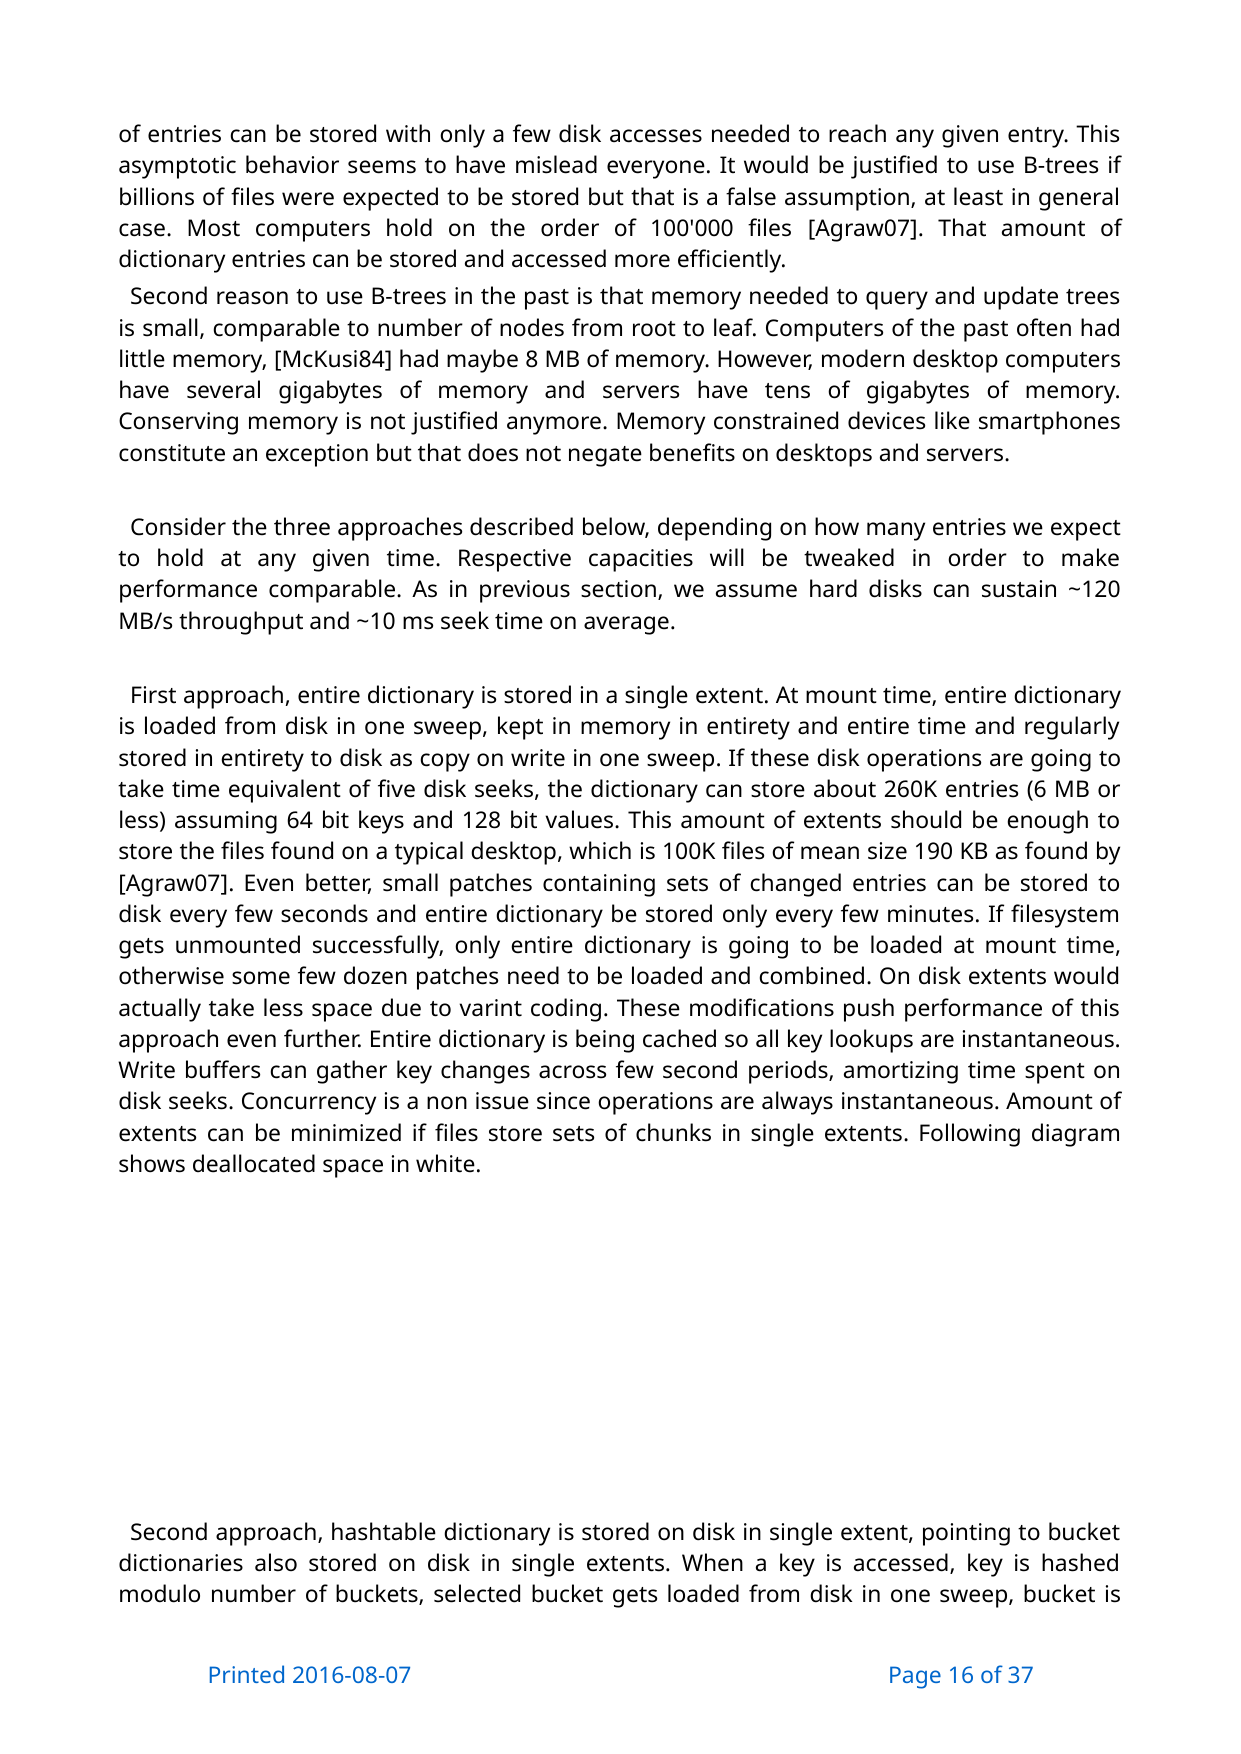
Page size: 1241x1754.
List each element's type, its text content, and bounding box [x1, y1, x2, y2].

text of entries can be stored with only a few disk accesses needed to reach any given entry. This asymptotic behavior seems to have mislead everyone. It would be justified to use B-trees if billions of files were expected to be stored but that is a false assumption, at least in general case. Most computers hold on the order of 100'000 files [Agraw07]. That amount of dictionary entries can be stored and accessed more efficiently. [118, 118, 1122, 274]
text Second approach, hashtable dictionary is stored on disk in single extent, pointing to bucket dictionaries also stored on disk in single extents. When a key is accessed, key is hashed modulo number of buckets, selected bucket gets loaded from disk in one sweep, bucket is [118, 1516, 1122, 1609]
text Second reason to use B-trees in the past is that memory needed to query and update trees is small, comparable to number of nodes from root to leaf. Computers of the past often had little memory, [McKusi84] had maybe 8 MB of memory. However, modern desktop computers have several gigabytes of memory and servers have tens of gigabytes of memory. Conserving memory is not justified anymore. Memory constrained devices like smartphones constitute an exception but that does not negate benefits on desktops and servers. [118, 280, 1122, 468]
text Consider the three approaches described below, depending on how many entries we expect to hold at any given time. Respective capacities will be tweaked in order to make performance comparable. As in previous section, we assume hard disks can sustain ~120 MB/s throughput and ~10 ms seek time on average. [118, 511, 1122, 636]
text First approach, entire dictionary is stored in a single extent. At mount time, entire dictionary is loaded from disk in one sweep, kept in memory in entirety and entire time and regularly stored in entirety to disk as copy on write in one sweep. If these disk operations are going to take time equivalent of five disk seeks, the dictionary can store about 260K entries (6 MB or less) assuming 64 bit keys and 128 bit values. This amount of extents should be enough to store the files found on a typical desktop, which is 100K files of mean size 190 KB as found by [Agraw07]. Even better, small patches containing sets of changed entries can be stored to disk every few seconds and entire dictionary be stored only every few minutes. If filesystem gets unmounted successfully, only entire dictionary is going to be loaded at mount time, otherwise some few dozen patches need to be loaded and combined. On disk extents would actually take less space due to varint coding. These modifications push performance of this approach even further. Entire dictionary is being cached so all key lookups are instantaneous. Write buffers can gather key changes across few second periods, amortizing time spent on disk seeks. Concurrency is a non issue since operations are always instantaneous. Amount of extents can be minimized if files store sets of chunks in single extents. Following diagram shows deallocated space in white. [118, 679, 1122, 1179]
